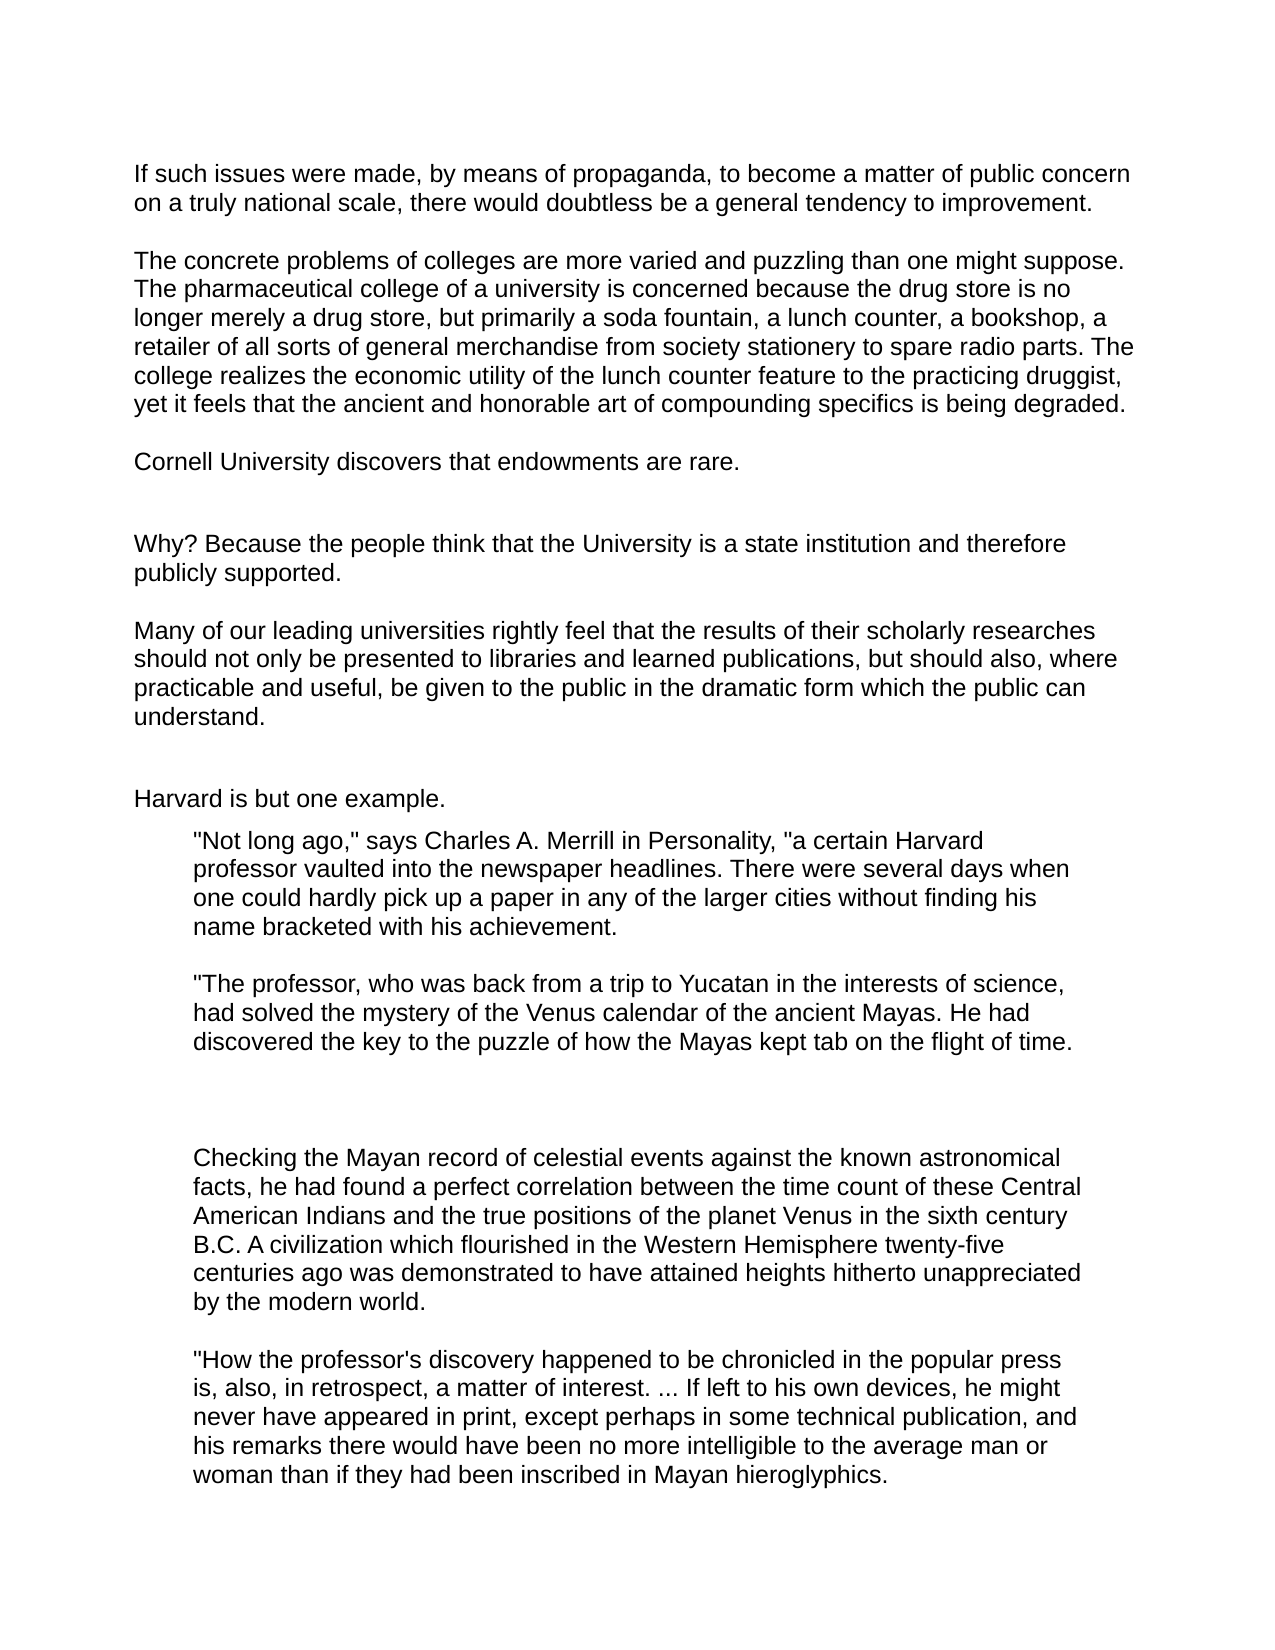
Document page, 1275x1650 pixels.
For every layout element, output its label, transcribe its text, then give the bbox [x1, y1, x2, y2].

text Checking the Mayan record of celestial events against the known astronomical facts, he had found a perfect correlation between the time count of these Central American Indians and the true positions of the planet Venus in the sixth century B.C. A civilization which flourished in the Western Hemisphere twenty-five centuries ago was demonstrated to have attained heights hitherto unappreciated by the modern world. "How the professor's discovery happened to be chronicled in the popular press is, also, in retrospect, a matter of interest. ... If left to his own devices, he might never have appeared in print, except perhaps in some technical publication, and his remarks there would have been no more intelligible to the average man or woman than if they had been inscribed in Mayan hieroglyphics. [193, 1143, 1088, 1517]
text "Not long ago," says Charles A. Merrill in Personality, "a certain Harvard professor vaulted into the newspaper headlines. There were several days when one could hardly pick up a paper in any of the larger cities without finding his name bracketed with his achievement. "The professor, who was back from a trip to Yucatan in the interests of science, had solved the mystery of the Venus calendar of the ancient Mayas. He had discovered the key to the puzzle of how the Mayas kept tab on the flight of time. [193, 826, 1088, 1056]
text Harvard is but one example. [134, 784, 1147, 813]
text Why? Because the people think that the University is a state institution and therefore publicly supported. Many of our leading universities rightly feel that the results of their scholarly researches should not only be presented to libraries and learned publications, but should also, where practicable and useful, be given to the public in the dramatic form which the public can understand. [134, 529, 1147, 731]
text If such issues were made, by means of propaganda, to become a matter of public concern on a truly national scale, there would doubtless be a general tendency to improvement. The concrete problems of colleges are more varied and puzzling than one might suppose. The pharmaceutical college of a university is concerned because the drug store is no longer merely a drug store, but primarily a soda fountain, a lunch counter, a bookshop, a retailer of all sorts of general merchandise from society stationery to spare radio parts. The college realizes the economic utility of the lunch counter feature to the practicing druggist, yet it feels that the ancient and honorable art of compounding specifics is being degraded. Cornell University discovers that endowments are rare. [134, 159, 1147, 476]
